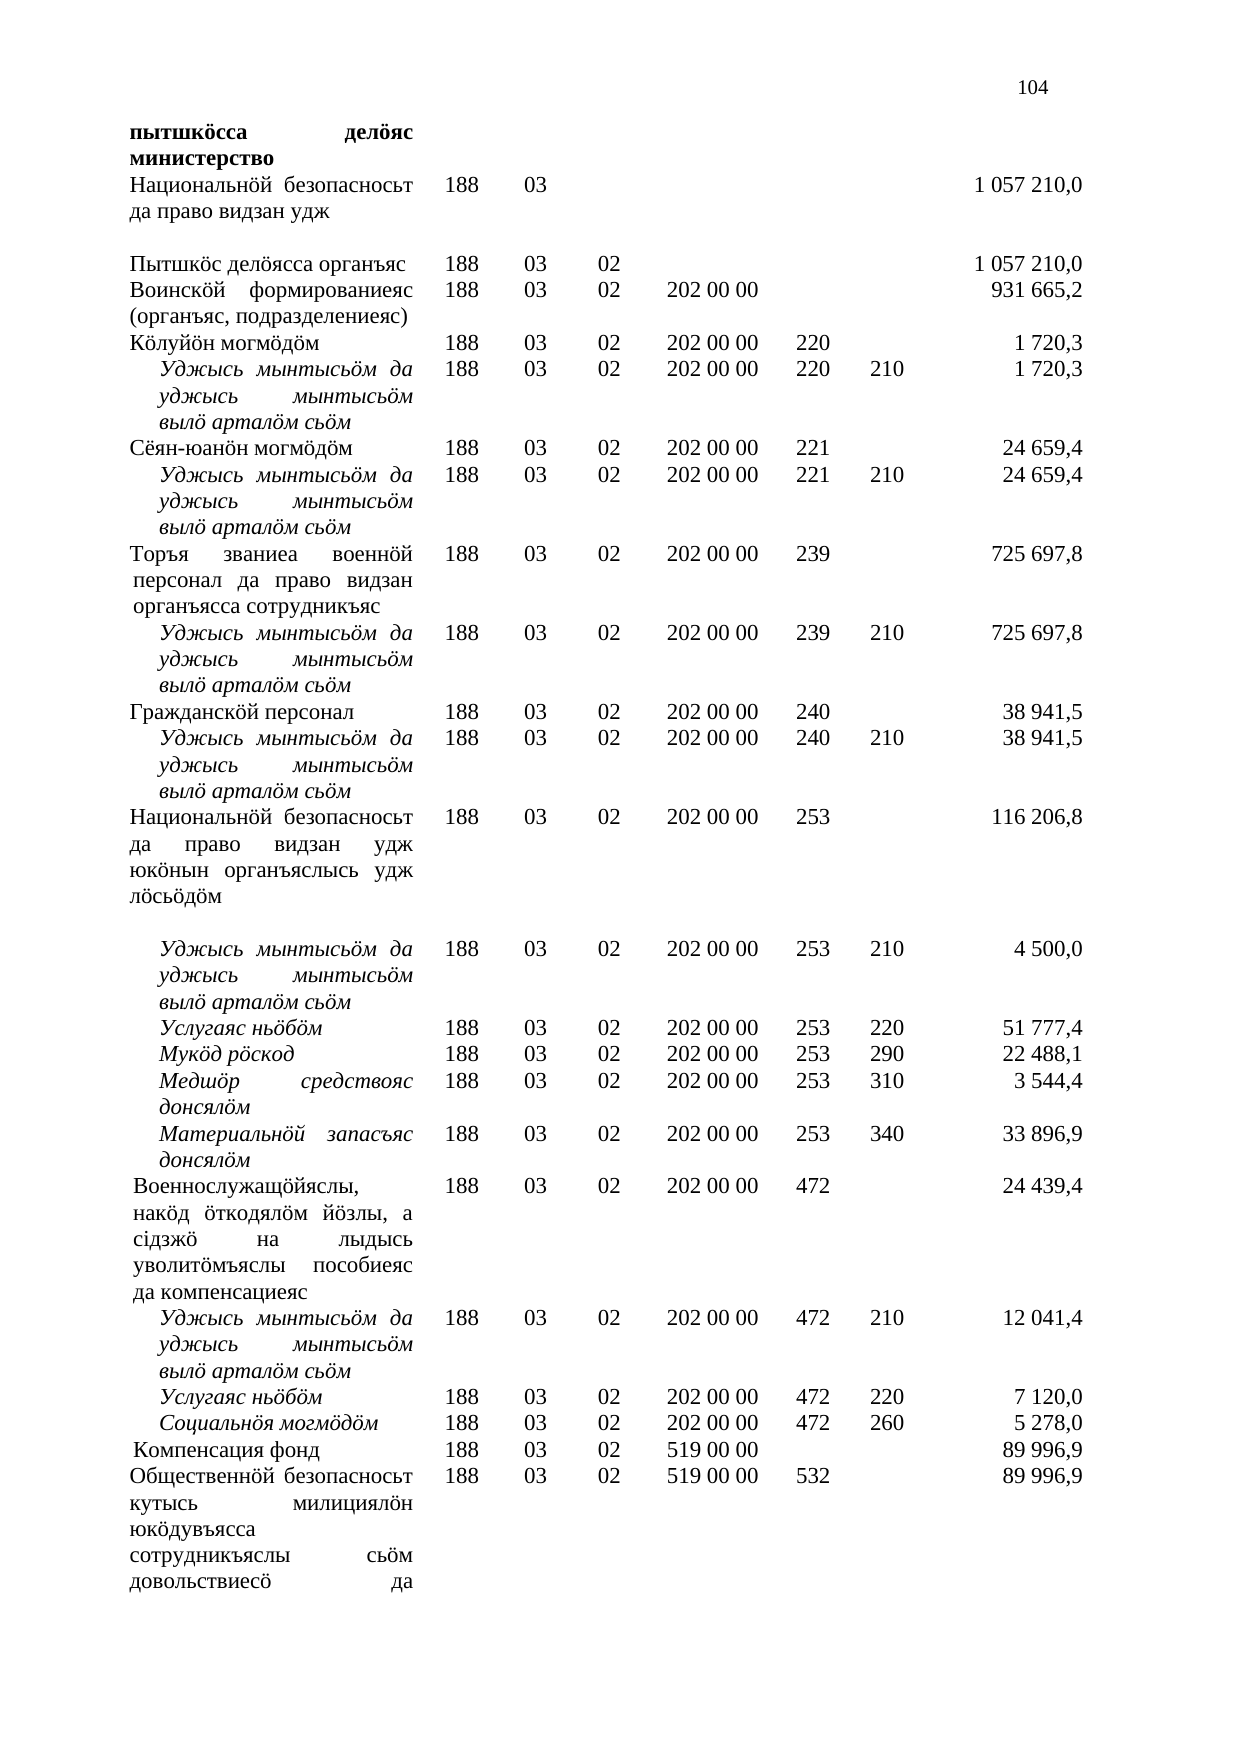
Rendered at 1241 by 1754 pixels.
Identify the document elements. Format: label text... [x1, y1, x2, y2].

table_cell 202 00 00 [646, 1410, 779, 1436]
table_cell 188 [425, 540, 498, 619]
table_cell [498, 118, 572, 171]
table_cell [841, 1436, 915, 1462]
table_cell 725 697,8 [915, 619, 1094, 698]
table_cell 03 [498, 1383, 572, 1409]
table_cell [1094, 698, 1150, 724]
table_cell 188 [425, 1462, 498, 1594]
table_cell 725 697,8 [915, 540, 1094, 619]
table_cell 03 [498, 250, 572, 276]
table_cell 220 [841, 1014, 915, 1041]
table_cell 202 00 00 [646, 724, 779, 803]
table_cell 310 [841, 1067, 915, 1119]
table_cell [1094, 803, 1150, 935]
table_cell 202 00 00 [646, 619, 779, 698]
table_cell [1094, 724, 1150, 803]
table_cell [841, 276, 915, 329]
table_cell 532 [779, 1462, 841, 1594]
table_cell 02 [572, 355, 646, 434]
table_cell [841, 1462, 915, 1594]
table_cell 03 [498, 1120, 572, 1172]
table_cell 202 00 00 [646, 698, 779, 724]
table_cell Сёян-юанöн могмöдöм [118, 434, 424, 461]
table_cell Услугаяс ньöбöм [118, 1014, 424, 1041]
table_cell [779, 1436, 841, 1462]
table_cell 188 [425, 935, 498, 1014]
table_cell 7 120,0 [915, 1383, 1094, 1409]
table_cell 12 041,4 [915, 1304, 1094, 1383]
table_cell 03 [498, 540, 572, 619]
table_cell 519 00 00 [646, 1462, 779, 1594]
table_cell 188 [425, 1172, 498, 1304]
table_cell 4 500,0 [915, 935, 1094, 1014]
table_cell 38 941,5 [915, 724, 1094, 803]
table_cell [1094, 935, 1150, 1014]
table_cell 253 [779, 1014, 841, 1041]
table_cell 02 [572, 434, 646, 461]
table_cell 1 720,3 [915, 329, 1094, 355]
table_cell 220 [779, 329, 841, 355]
table_cell [1094, 1436, 1150, 1462]
table_cell 188 [425, 1067, 498, 1119]
table_cell [1094, 619, 1150, 698]
table_cell Компенсация фонд [118, 1436, 424, 1462]
table_cell 03 [498, 724, 572, 803]
table_cell 240 [779, 698, 841, 724]
table_cell 03 [498, 276, 572, 329]
table_cell [841, 434, 915, 461]
table_cell 02 [572, 1014, 646, 1041]
table_cell 1 057 210,0 [915, 171, 1094, 250]
table_cell 202 00 00 [646, 1120, 779, 1172]
table_cell Гражданскöй персонал [118, 698, 424, 724]
table_cell 89 996,9 [915, 1436, 1094, 1462]
table_cell 02 [572, 329, 646, 355]
table_cell [841, 803, 915, 935]
table_cell [646, 250, 779, 276]
table_cell 210 [841, 935, 915, 1014]
table_cell Пытшкöс делöясса органъяс [118, 250, 424, 276]
table_cell 221 [779, 434, 841, 461]
table_cell 03 [498, 619, 572, 698]
table_cell 202 00 00 [646, 329, 779, 355]
table_cell [1094, 329, 1150, 355]
table_cell 02 [572, 1410, 646, 1436]
table_cell 202 00 00 [646, 434, 779, 461]
table_cell 24 659,4 [915, 461, 1094, 540]
table_cell 02 [572, 619, 646, 698]
table_cell 210 [841, 724, 915, 803]
table_cell 188 [425, 171, 498, 250]
table_cell 89 996,9 [915, 1462, 1094, 1594]
table_cell 03 [498, 171, 572, 250]
table_cell 931 665,2 [915, 276, 1094, 329]
table_cell [1094, 1041, 1150, 1067]
table_cell [1094, 1410, 1150, 1436]
table_cell 210 [841, 355, 915, 434]
table_cell 03 [498, 1436, 572, 1462]
table_cell [1094, 1304, 1150, 1383]
table_cell 188 [425, 724, 498, 803]
table_cell 253 [779, 1067, 841, 1119]
table_cell 188 [425, 250, 498, 276]
table_cell 340 [841, 1120, 915, 1172]
table_cell 188 [425, 355, 498, 434]
table_cell 202 00 00 [646, 1383, 779, 1409]
table_cell 220 [779, 355, 841, 434]
table_cell 202 00 00 [646, 1014, 779, 1041]
table_cell 519 00 00 [646, 1436, 779, 1462]
table_cell Торъя званиеа военнöй персонал да право видзан органъясса сотрудникъяс [118, 540, 424, 619]
table_cell [779, 171, 841, 250]
table_cell [841, 329, 915, 355]
table_cell 02 [572, 1383, 646, 1409]
table_cell 03 [498, 1304, 572, 1383]
table_cell Уджысь мынтысьöм да уджысь мынтысьöм вылö арталöм сьöм [118, 935, 424, 1014]
table_cell [841, 698, 915, 724]
table_cell 03 [498, 355, 572, 434]
table_cell 472 [779, 1172, 841, 1304]
table_cell Национальнöй безопасносьт да право видзан удж юкöнын органъяслысь удж лöсьöдöм [118, 803, 424, 935]
table_cell Общественнöй безопасносьт кутысь милициялöн юкöдувъясса сотрудникъяслы сьöм довольствиесö да [118, 1462, 424, 1594]
table_cell 03 [498, 1462, 572, 1594]
table_cell [841, 171, 915, 250]
table_cell [1094, 434, 1150, 461]
table_cell 02 [572, 724, 646, 803]
table_cell 220 [841, 1383, 915, 1409]
table_cell 24 659,4 [915, 434, 1094, 461]
table_cell Мукöд рöскод [118, 1041, 424, 1067]
table_cell 24 439,4 [915, 1172, 1094, 1304]
table_cell [841, 540, 915, 619]
table_cell [1094, 355, 1150, 434]
table_cell 3 544,4 [915, 1067, 1094, 1119]
table_cell Медшöр средствояс донсялöм [118, 1067, 424, 1119]
table_cell 188 [425, 1014, 498, 1041]
table_cell Национальнöй безопасносьт да право видзан удж [118, 171, 424, 250]
table_cell 240 [779, 724, 841, 803]
table_cell 202 00 00 [646, 1041, 779, 1067]
table_cell 472 [779, 1383, 841, 1409]
table_cell 02 [572, 803, 646, 935]
table_cell 188 [425, 619, 498, 698]
table_cell 202 00 00 [646, 803, 779, 935]
table_cell 02 [572, 276, 646, 329]
table_cell 188 [425, 434, 498, 461]
table_cell 1 057 210,0 [915, 250, 1094, 276]
table_cell Кöлуйöн могмöдöм [118, 329, 424, 355]
table_cell [841, 250, 915, 276]
table_cell 253 [779, 935, 841, 1014]
table_cell Военнослужащöйяслы, накöд öткодялöм йöзлы, а сiдзжö на лыдысь уволитöмъяслы пособиеяс да компенсациеяс [118, 1172, 424, 1304]
table_cell 38 941,5 [915, 698, 1094, 724]
table_cell 03 [498, 1014, 572, 1041]
table_cell [779, 250, 841, 276]
table_cell 188 [425, 1436, 498, 1462]
table_cell 03 [498, 1410, 572, 1436]
table_cell 02 [572, 935, 646, 1014]
table_cell Уджысь мынтысьöм да уджысь мынтысьöм вылö арталöм сьöм [118, 724, 424, 803]
table_cell Социальнöя могмöдöм [118, 1410, 424, 1436]
table_cell [779, 276, 841, 329]
table_cell [1094, 461, 1150, 540]
table_cell [915, 118, 1094, 171]
table_cell [1094, 1462, 1150, 1594]
table_cell 210 [841, 619, 915, 698]
table_cell 253 [779, 803, 841, 935]
table_cell 472 [779, 1304, 841, 1383]
table_cell [646, 171, 779, 250]
table_cell 188 [425, 1383, 498, 1409]
table_cell Услугаяс ньöбöм [118, 1383, 424, 1409]
table_cell 03 [498, 935, 572, 1014]
table_cell [1094, 1067, 1150, 1119]
table_cell [841, 1172, 915, 1304]
table_cell 188 [425, 698, 498, 724]
table_cell 02 [572, 1304, 646, 1383]
table_cell 03 [498, 1041, 572, 1067]
table_cell 202 00 00 [646, 935, 779, 1014]
table_cell 202 00 00 [646, 1172, 779, 1304]
table_cell [1094, 118, 1150, 171]
table_cell 02 [572, 1172, 646, 1304]
table_cell [1094, 540, 1150, 619]
table_cell 221 [779, 461, 841, 540]
table_cell 253 [779, 1120, 841, 1172]
table_cell Воинскöй формированиеяс (органъяс, подразделениеяс) [118, 276, 424, 329]
table_cell 202 00 00 [646, 1067, 779, 1119]
table_cell 202 00 00 [646, 355, 779, 434]
table_cell 22 488,1 [915, 1041, 1094, 1067]
table_cell 188 [425, 1304, 498, 1383]
table_cell 5 278,0 [915, 1410, 1094, 1436]
table_cell 02 [572, 1067, 646, 1119]
table_cell 202 00 00 [646, 1304, 779, 1383]
table_cell 02 [572, 1436, 646, 1462]
table_cell Уджысь мынтысьöм да уджысь мынтысьöм вылö арталöм сьöм [118, 1304, 424, 1383]
table_cell [841, 118, 915, 171]
table_cell Уджысь мынтысьöм да уджысь мынтысьöм вылö арталöм сьöм [118, 619, 424, 698]
table_cell 472 [779, 1410, 841, 1436]
table_cell 51 777,4 [915, 1014, 1094, 1041]
table_cell 188 [425, 1120, 498, 1172]
table_cell 03 [498, 1067, 572, 1119]
table_cell 02 [572, 698, 646, 724]
table_cell [572, 118, 646, 171]
table_cell 03 [498, 329, 572, 355]
table_cell 210 [841, 1304, 915, 1383]
table_cell пытшкöсса делöяс министерство [118, 118, 424, 171]
table_cell [572, 171, 646, 250]
table_cell [779, 118, 841, 171]
table_cell 188 [425, 1410, 498, 1436]
table_cell 202 00 00 [646, 461, 779, 540]
table_cell [1094, 1383, 1150, 1409]
table_cell [1094, 1120, 1150, 1172]
table_cell [646, 118, 779, 171]
table_cell [1094, 276, 1150, 329]
table_cell Уджысь мынтысьöм да уджысь мынтысьöм вылö арталöм сьöм [118, 355, 424, 434]
table_cell 1 720,3 [915, 355, 1094, 434]
table_cell 03 [498, 434, 572, 461]
table_cell 33 896,9 [915, 1120, 1094, 1172]
table_cell 116 206,8 [915, 803, 1094, 935]
table_cell 202 00 00 [646, 540, 779, 619]
table_cell 03 [498, 1172, 572, 1304]
table_cell 239 [779, 619, 841, 698]
table_cell 02 [572, 1120, 646, 1172]
table_cell 02 [572, 540, 646, 619]
table_cell 290 [841, 1041, 915, 1067]
table_cell 02 [572, 1462, 646, 1594]
table_cell 253 [779, 1041, 841, 1067]
table_cell 210 [841, 461, 915, 540]
table_cell 239 [779, 540, 841, 619]
table_cell 188 [425, 329, 498, 355]
table_cell [1094, 171, 1150, 250]
table_cell 188 [425, 461, 498, 540]
table_cell [425, 118, 498, 171]
table_cell [1094, 1172, 1150, 1304]
table_cell 188 [425, 1041, 498, 1067]
table_cell Уджысь мынтысьöм да уджысь мынтысьöм вылö арталöм сьöм [118, 461, 424, 540]
table_cell 188 [425, 276, 498, 329]
table_cell 202 00 00 [646, 276, 779, 329]
table_cell 260 [841, 1410, 915, 1436]
table_cell 02 [572, 461, 646, 540]
table_cell 03 [498, 698, 572, 724]
table_cell Материальнöй запасъяс донсялöм [118, 1120, 424, 1172]
table_cell 02 [572, 250, 646, 276]
table_cell 02 [572, 1041, 646, 1067]
table_cell 188 [425, 803, 498, 935]
table_cell 03 [498, 461, 572, 540]
table_cell [1094, 250, 1150, 276]
table_cell [1094, 1014, 1150, 1041]
table_cell 03 [498, 803, 572, 935]
